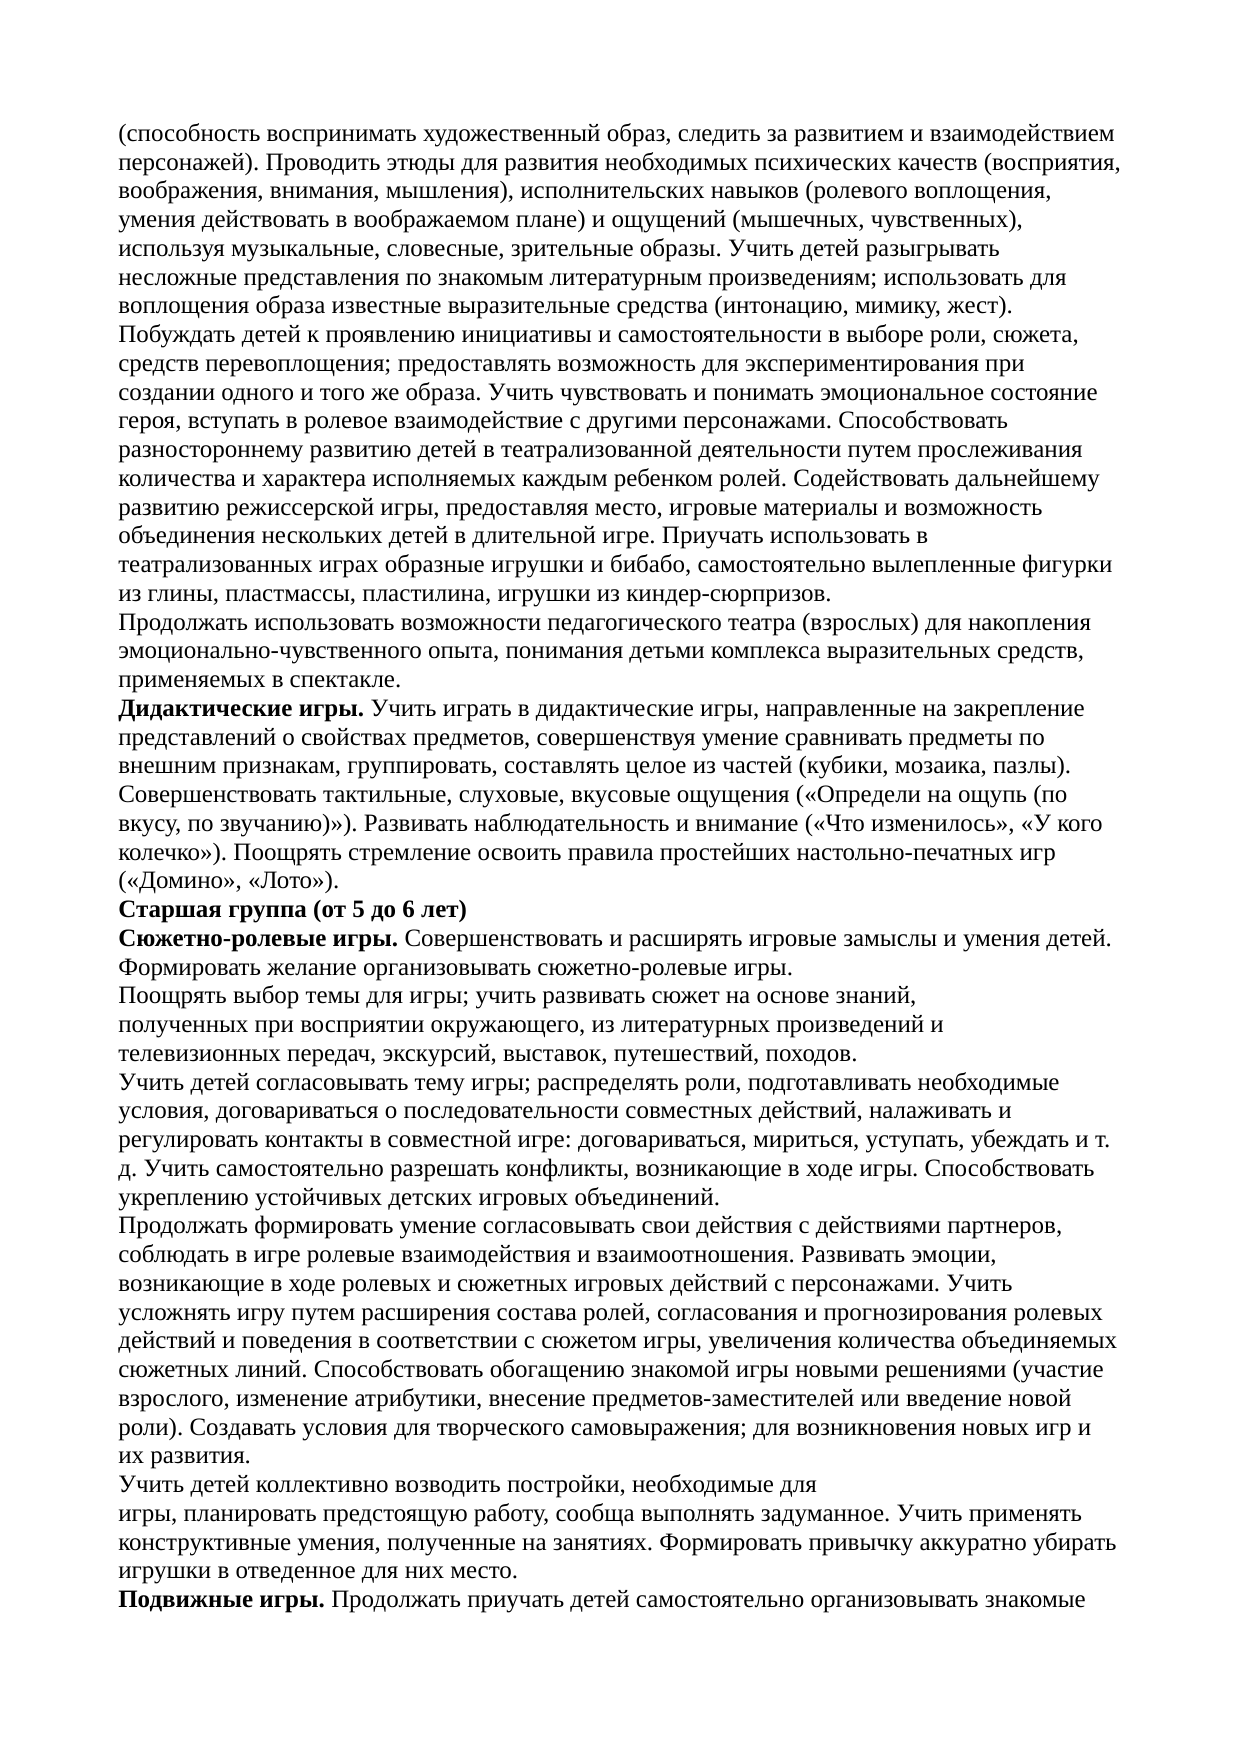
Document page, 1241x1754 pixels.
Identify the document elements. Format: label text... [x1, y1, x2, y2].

text Продолжать использовать возможности педагогического театра (взрослых) для накопления эмоционально-чувственного опыта, понимания детьми комплекса выразительных средств, применяемых в спектакле. [118, 607, 1122, 693]
text Сюжетно-ролевые игры. Совершенствовать и расширять игровые замыслы и умения детей. Формировать желание организовывать сюжетно-ролевые игры. [118, 923, 1122, 981]
text Подвижные игры. Продолжать приучать детей самостоятельно организовывать знакомые [118, 1584, 1122, 1613]
text полученных при восприятии окружающего, из литературных произведений и [118, 1009, 1122, 1038]
text Учить детей согласовывать тему игры; распределять роли, подготавливать необходимые условия, договариваться о последовательности совместных действий, налаживать и регулировать контакты в совместной игре: договариваться, мириться, уступать, убеждать и т. д. Учить самостоятельно разрешать конфликты, возникающие в ходе игры. Способствовать укреплению устойчивых детских игровых объединений. [118, 1067, 1122, 1211]
text Дидактические игры. Учить играть в дидактические игры, направленные на закрепление представлений о свойствах предметов, совершенствуя умение сравнивать предметы по внешним признакам, группировать, составлять целое из частей (кубики, мозаика, пазлы). Совершенствовать тактильные, слуховые, вкусовые ощущения («Определи на ощупь (по вкусу, по звучанию)»). Развивать наблюдательность и внимание («Что изменилось», «У кого колечко»). Поощрять стремление освоить правила простейших настольно-печатных игр («Домино», «Лото»). [118, 693, 1122, 894]
text игры, планировать предстоящую работу, сообща выполнять задуманное. Учить применять конструктивные умения, полученные на занятиях. Формировать привычку аккуратно убирать игрушки в отведенное для них место. [118, 1498, 1122, 1584]
text Продолжать формировать умение согласовывать свои действия с действиями партнеров, соблюдать в игре ролевые взаимодействия и взаимоотношения. Развивать эмоции, возникающие в ходе ролевых и сюжетных игровых действий с персонажами. Учить усложнять игру путем расширения состава ролей, согласования и прогнозирования ролевых действий и поведения в соответствии с сюжетом игры, увеличения количества объединяемых сюжетных линий. Способствовать обогащению знакомой игры новыми решениями (участие взрослого, изменение атрибутики, внесение предметов-заместителей или введение новой роли). Создавать условия для творческого самовыражения; для возникновения новых игр и их развития. [118, 1211, 1122, 1469]
text Побуждать детей к проявлению инициативы и самостоятельности в выборе роли, сюжета, средств перевоплощения; предоставлять возможность для экспериментирования при создании одного и того же образа. Учить чувствовать и понимать эмоциональное состояние героя, вступать в ролевое взаимодействие с другими персонажами. Способствовать разностороннему развитию детей в театрализованной деятельности путем прослеживания количества и характера исполняемых каждым ребенком ролей. Содействовать дальнейшему развитию режиссерской игры, предоставляя место, игровые материалы и возможность объединения нескольких детей в длительной игре. Приучать использовать в театрализованных играх образные игрушки и бибабо, самостоятельно вылепленные фигурки из глины, пластмассы, пластилина, игрушки из киндер-сюрпризов. [118, 319, 1122, 607]
text Учить детей коллективно возводить постройки, необходимые для [118, 1469, 1122, 1498]
text телевизионных передач, экскурсий, выставок, путешествий, походов. [118, 1038, 1122, 1067]
text (способность воспринимать художественный образ, следить за развитием и взаимодействием персонажей). Проводить этюды для развития необходимых психических качеств (восприятия, воображения, внимания, мышления), исполнительских навыков (ролевого воплощения, умения действовать в воображаемом плане) и ощущений (мышечных, чувственных), используя музыкальные, словесные, зрительные образы. Учить детей разыгрывать несложные представления по знакомым литературным произведениям; использовать для воплощения образа известные выразительные средства (интонацию, мимику, жест). [118, 118, 1122, 319]
text Поощрять выбор темы для игры; учить развивать сюжет на основе знаний, [118, 981, 1122, 1009]
text Старшая группа (от 5 до 6 лет) [118, 894, 1122, 923]
